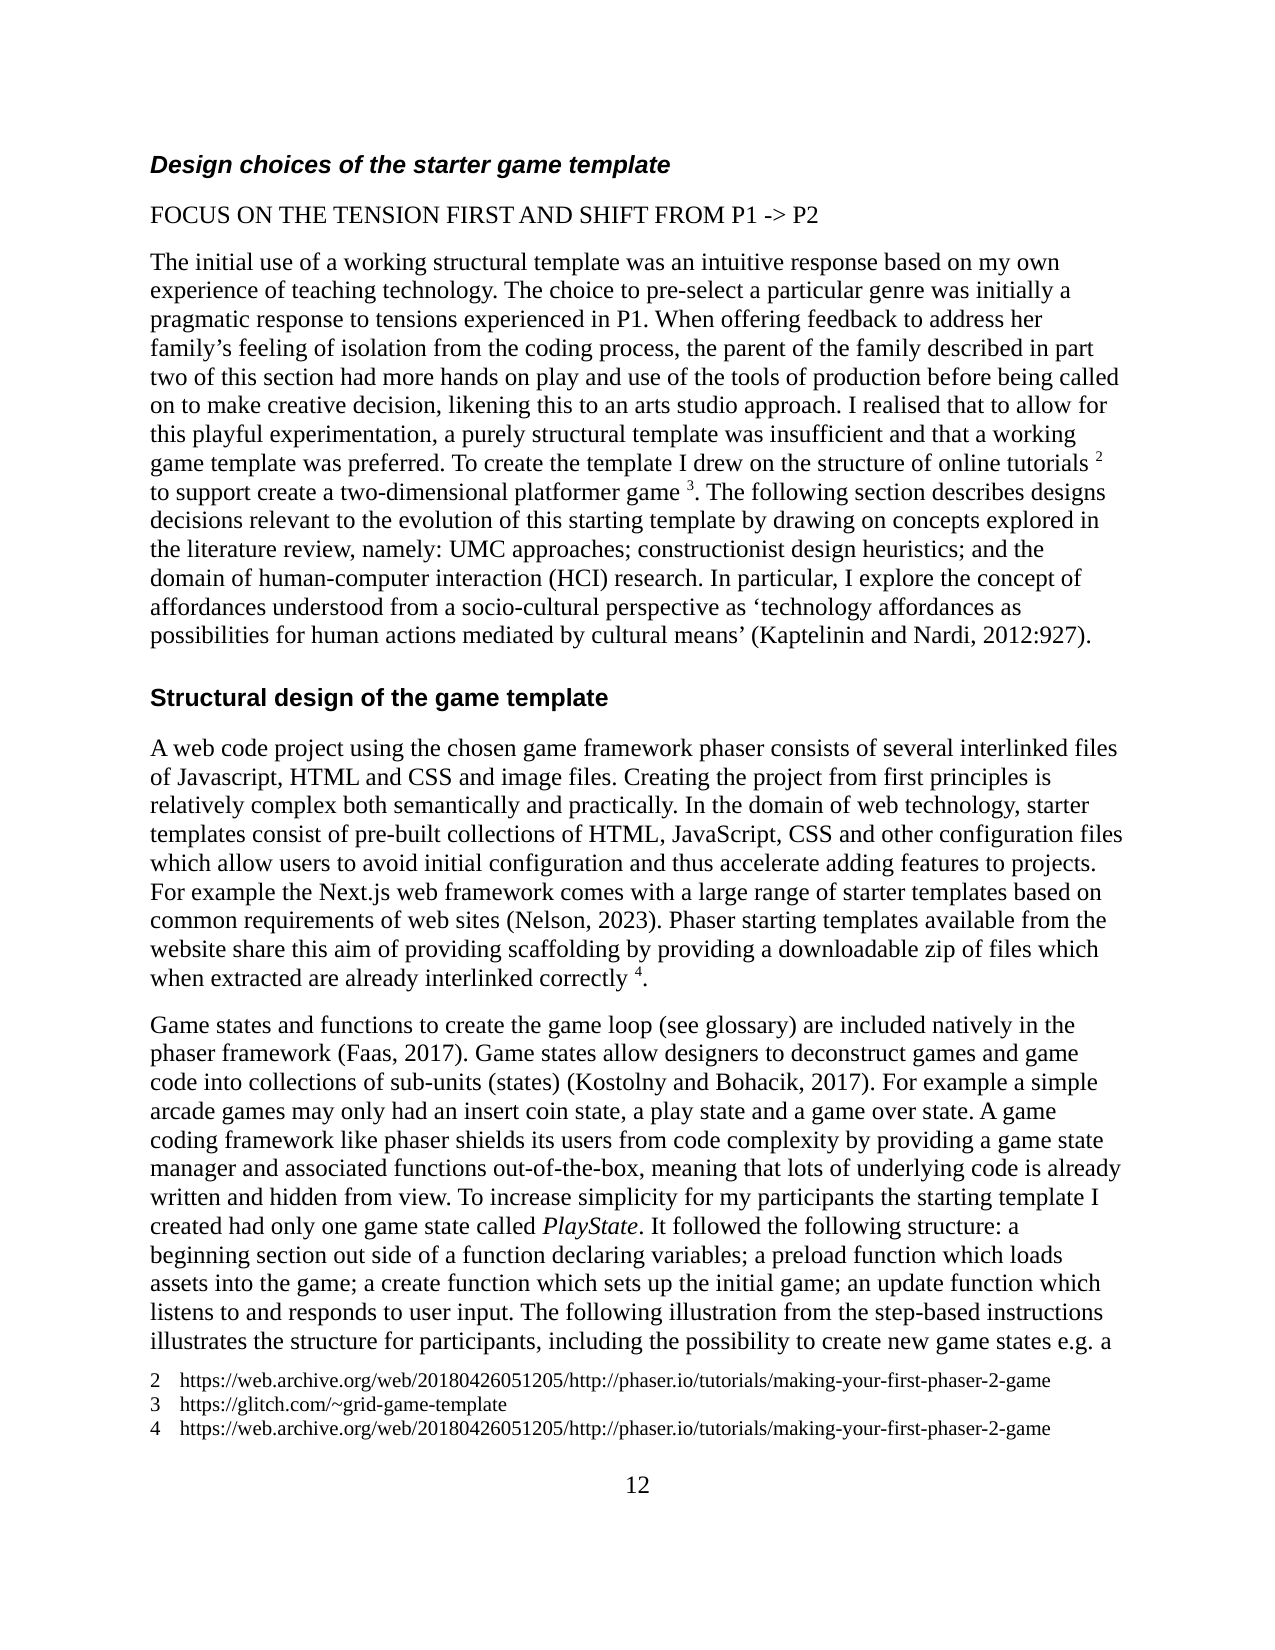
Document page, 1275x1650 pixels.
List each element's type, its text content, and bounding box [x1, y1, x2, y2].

text The initial use of a working structural template was an intuitive response based on my own experience of teaching technology. The choice to pre-select a particular genre was initially a pragmatic response to tensions experienced in P1. When offering feedback to address her family’s feeling of isolation from the coding process, the parent of the family described in part two of this section had more hands on play and use of the tools of production before being called on to make creative decision, likening this to an arts studio approach. I realised that to allow for this playful experimentation, a purely structural template was insufficient and that a working game template was preferred. To create the template I drew on the structure of online tutorials to support create a two-dimensional platformer game . The following section describes designs decisions relevant to the evolution of this starting template by drawing on concepts explored in the literature review, namely: UMC approaches; constructionist design heuristics; and the domain of human-computer interaction (HCI) research. In particular, I explore the concept of affordances understood from a socio-cultural perspective as ‘technology affordances as possibilities for human actions mediated by cultural means’ (Kaptelinin and Nardi, 2012:927). [150, 247, 1125, 649]
text https://glitch.com/~grid-game-template [150, 1392, 1125, 1416]
subtitle Structural design of the game template [150, 683, 1125, 712]
text Game states and functions to create the game loop (see glossary) are included natively in the phaser framework (Faas, 2017). Game states allow designers to deconstruct games and game code into collections of sub-units (states) (Kostolny and Bohacik, 2017). For example a simple arcade games may only had an insert coin state, a play state and a game over state. A game coding framework like phaser shields its users from code complexity by providing a game state manager and associated functions out-of-the-box, meaning that lots of underlying code is already written and hidden from view. To increase simplicity for my participants the starting template I created had only one game state called PlayState. It followed the following structure: a beginning section out side of a function declaring variables; a preload function which loads assets into the game; a create function which sets up the initial game; an update function which listens to and responds to user input. The following illustration from the step-based instructions illustrates the structure for participants, including the possibility to create new game states e.g. a [150, 1010, 1125, 1355]
text FOCUS ON THE TENSION FIRST AND SHIFT FROM P1 -> P2 [150, 200, 1125, 229]
text A web code project using the chosen game framework phaser consists of several interlinked files of Javascript, HTML and CSS and image files. Creating the project from first principles is relatively complex both semantically and practically. In the domain of web technology, starter templates consist of pre-built collections of HTML, JavaScript, CSS and other configuration files which allow users to avoid initial configuration and thus accelerate adding features to projects. For example the Next.js web framework comes with a large range of starter templates based on common requirements of web sites (Nelson, 2023). Phaser starting templates available from the website share this aim of providing scaffolding by providing a downloadable zip of files which when extracted are already interlinked correctly . [150, 733, 1125, 992]
subtitle Design choices of the starter game template [150, 150, 1125, 178]
text https://web.archive.org/web/20180426051205/http://phaser.io/tutorials/making-your-first-phaser-2-game [150, 1368, 1125, 1392]
text https://web.archive.org/web/20180426051205/http://phaser.io/tutorials/making-your-first-phaser-2-game [150, 1416, 1125, 1440]
